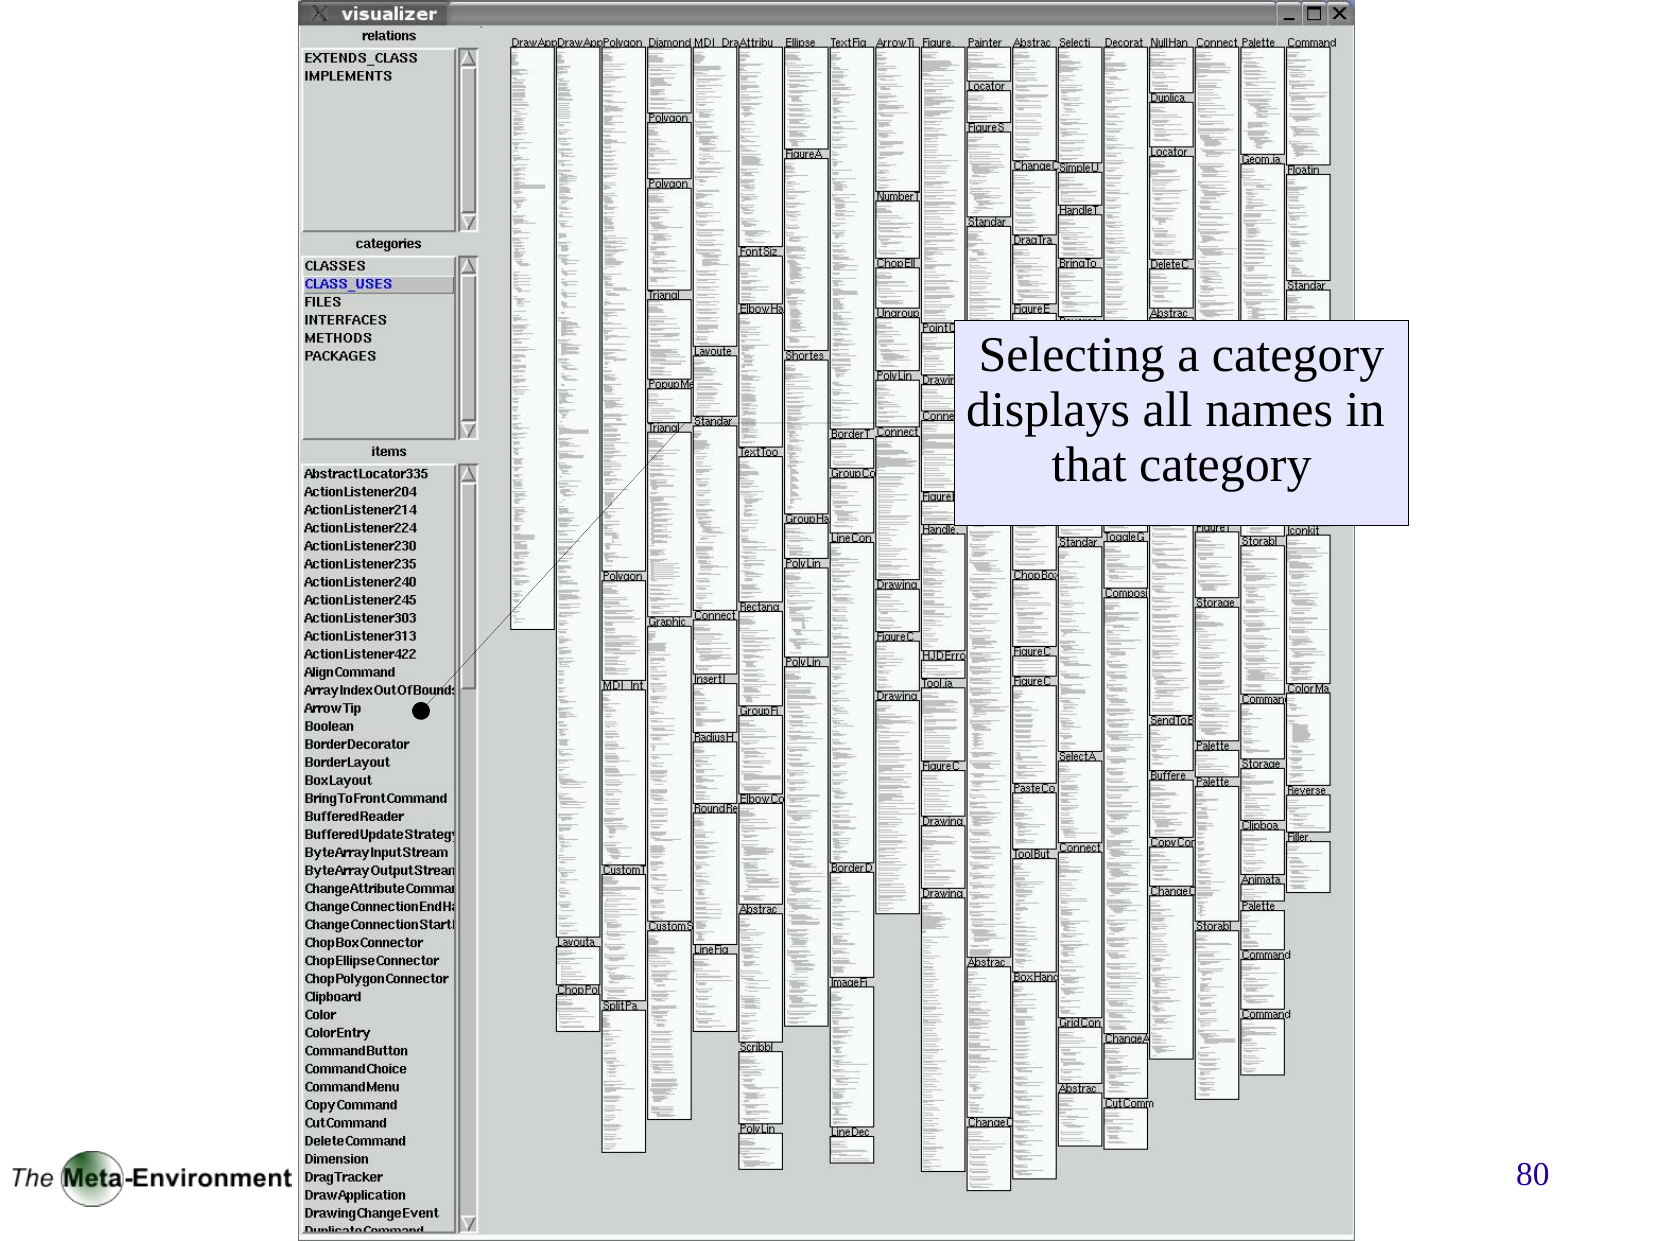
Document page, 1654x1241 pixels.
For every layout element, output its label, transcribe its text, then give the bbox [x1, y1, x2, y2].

text_box Selecting a category displays all names in that category [954, 320, 1409, 526]
picture [298, 0, 1355, 1241]
picture [12, 1151, 292, 1207]
